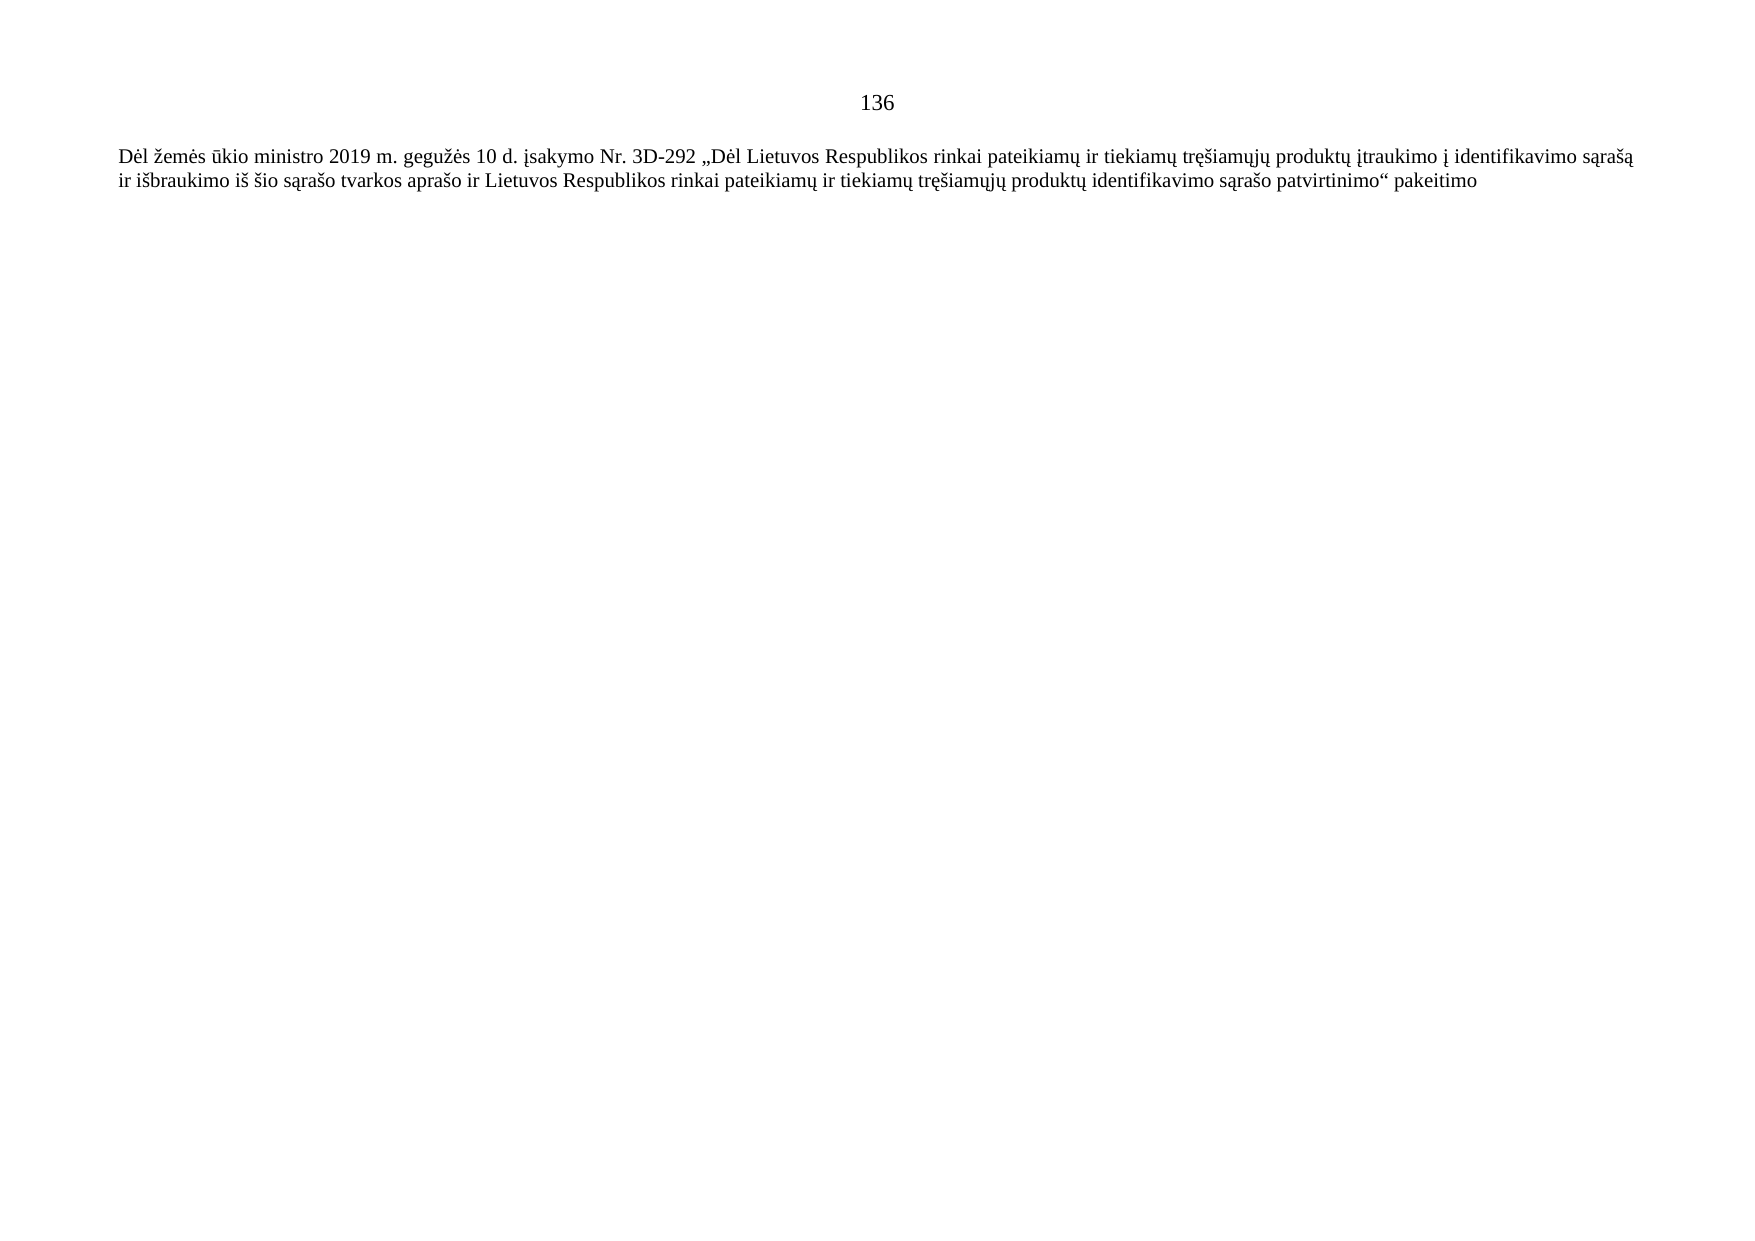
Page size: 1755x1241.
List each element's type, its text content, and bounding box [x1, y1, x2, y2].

text Dėl žemės ūkio ministro 2019 m. gegužės 10 d. įsakymo Nr. 3D-292 „Dėl Lietuvos Respublikos rinkai pateikiamų ir tiekiamų tręšiamųjų produktų įtraukimo į identifikavimo sąrašą ir išbraukimo iš šio sąrašo tvarkos aprašo ir Lietuvos Respublikos rinkai pateikiamų ir tiekiamų tręšiamųjų produktų identifikavimo sąrašo patvirtinimo“ pakeitimo [118, 144, 1636, 192]
